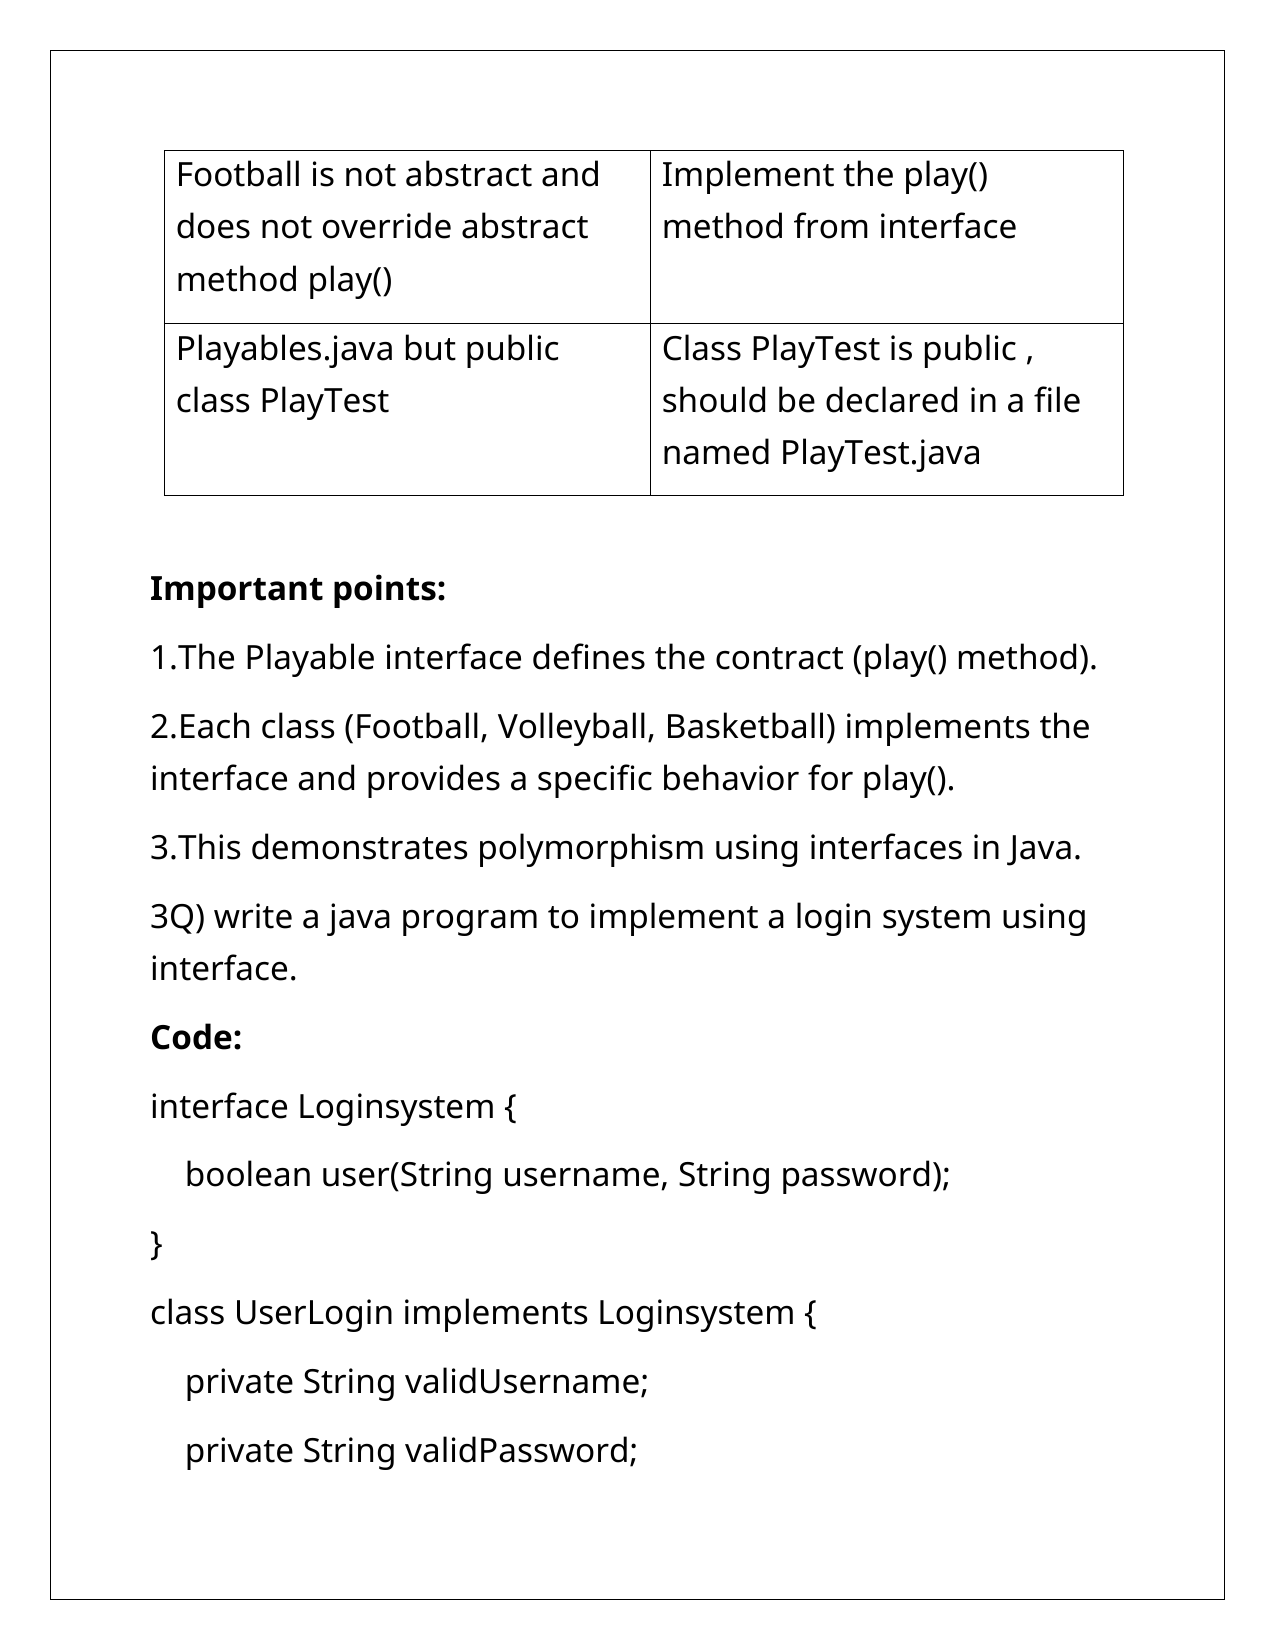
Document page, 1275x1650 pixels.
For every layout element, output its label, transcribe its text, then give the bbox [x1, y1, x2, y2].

table_cell Class PlayTest is public , should be declared in a file named PlayTest.java [651, 324, 1123, 495]
table_cell Implement the play() method from interface [651, 151, 1123, 323]
text boolean user(String username, String password); [150, 1151, 1125, 1197]
text private String validUsername; [150, 1358, 1125, 1403]
text 3.This demonstrates polymorphism using interfaces in Java. [150, 824, 1125, 869]
text 1.The Playable interface defines the contract (play() method). [150, 634, 1125, 679]
text private String validPassword; [150, 1427, 1125, 1472]
text class UserLogin implements Loginsystem { [150, 1289, 1125, 1334]
table_cell Playables.java but public class PlayTest [165, 324, 650, 495]
text Important points: [150, 565, 1125, 610]
text } [150, 1220, 1125, 1266]
text 3Q) write a java program to implement a login system using interface. [150, 892, 1125, 990]
table_cell Football is not abstract and does not override abstract method play() [165, 151, 650, 323]
text Code: [150, 1013, 1125, 1059]
text interface Loginsystem { [150, 1082, 1125, 1128]
text 2.Each class (Football, Volleyball, Basketball) implements the interface and provides a specific behavior for play(). [150, 703, 1125, 800]
